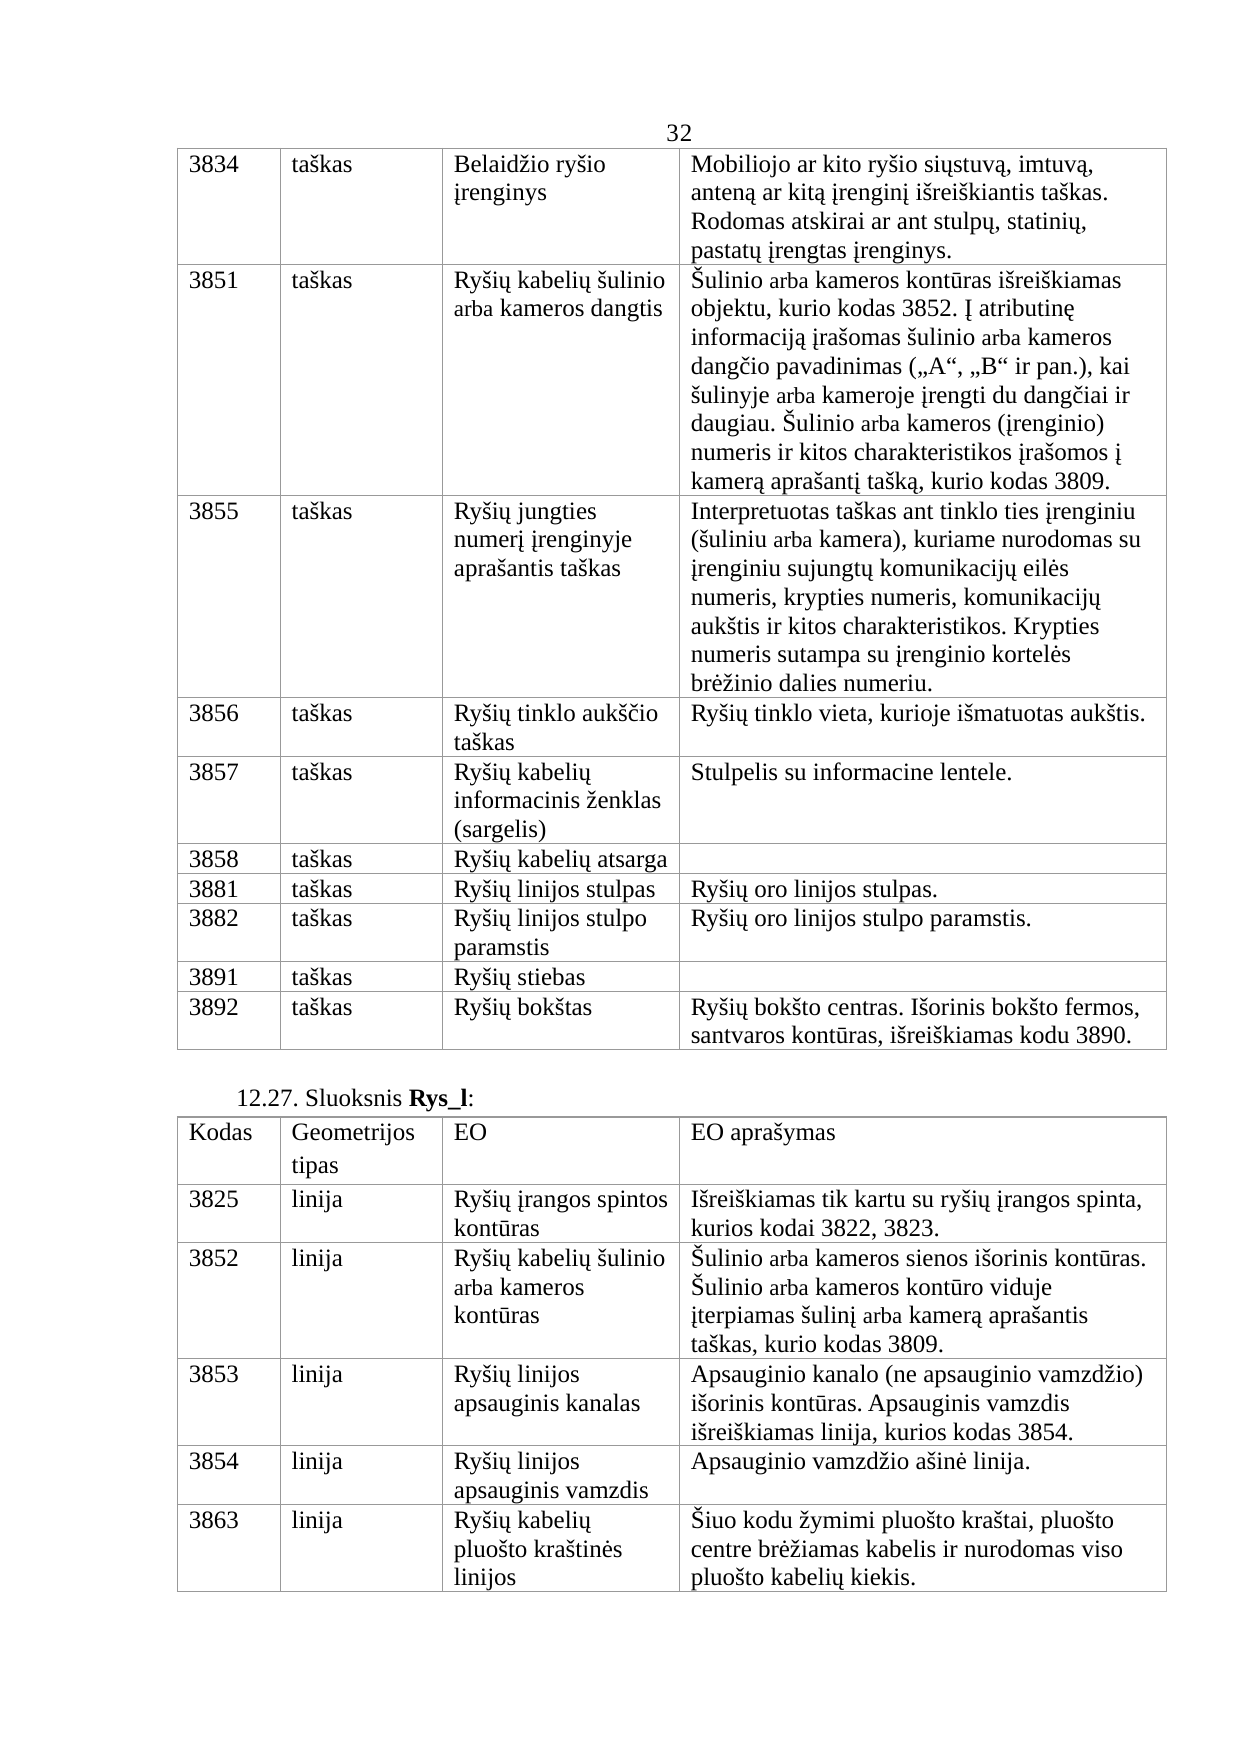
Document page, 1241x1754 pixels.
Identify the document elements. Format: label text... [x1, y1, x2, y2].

table_cell taškas [281, 698, 442, 756]
table_cell linija [281, 1185, 442, 1242]
table_header EO aprašymas [680, 1118, 1166, 1183]
table_cell linija [281, 1359, 442, 1445]
table_cell Ryšių kabelių informacinis ženklas (sargelis) [443, 757, 679, 843]
table_cell Išreiškiamas tik kartu su ryšių įrangos spinta, kurios kodai 3822, 3823. [680, 1185, 1166, 1242]
table_cell 3855 [178, 496, 280, 697]
table_cell 3856 [178, 698, 280, 756]
table_cell taškas [281, 992, 442, 1049]
table_cell 3851 [178, 265, 280, 495]
table_cell 3857 [178, 757, 280, 843]
table_cell Ryšių linijos apsauginis vamzdis [443, 1446, 679, 1504]
table_cell taškas [281, 844, 442, 873]
table_cell Stulpelis su informacine lentele. [680, 757, 1166, 843]
table_cell Ryšių kabelių pluošto kraštinės linijos [443, 1505, 679, 1591]
table_cell Ryšių linijos stulpas [443, 874, 679, 902]
table_cell 3881 [178, 874, 280, 902]
table_cell Ryšių stiebas [443, 962, 679, 991]
table_cell 3853 [178, 1359, 280, 1445]
table_header Kodas [178, 1118, 280, 1183]
table_cell taškas [281, 757, 442, 843]
table_cell Ryšių jungties numerį įrenginyje aprašantis taškas [443, 496, 679, 697]
table_cell taškas [281, 962, 442, 991]
table_cell [680, 962, 1166, 991]
table_cell Ryšių bokštas [443, 992, 679, 1049]
table_cell linija [281, 1243, 442, 1358]
table_cell Ryšių kabelių šulinio arba kameros dangtis [443, 265, 679, 495]
table_cell Apsauginio vamzdžio ašinė linija. [680, 1446, 1166, 1504]
table_cell Ryšių tinklo aukščio taškas [443, 698, 679, 756]
table_header Geometrijos tipas [281, 1118, 442, 1183]
table_cell taškas [281, 904, 442, 961]
table_cell Ryšių kabelių šulinio arba kameros kontūras [443, 1243, 679, 1358]
table_cell Ryšių oro linijos stulpo paramstis. [680, 904, 1166, 961]
table_cell Ryšių kabelių atsarga [443, 844, 679, 873]
table_cell taškas [281, 265, 442, 495]
table_cell Ryšių įrangos spintos kontūras [443, 1185, 679, 1242]
table_cell Ryšių tinklo vieta, kurioje išmatuotas aukštis. [680, 698, 1166, 756]
table_cell 3858 [178, 844, 280, 873]
table_cell [680, 844, 1166, 873]
table_cell 3892 [178, 992, 280, 1049]
table_cell 3891 [178, 962, 280, 991]
table_cell linija [281, 1446, 442, 1504]
table_cell Apsauginio kanalo (ne apsauginio vamzdžio) išorinis kontūras. Apsauginis vamzdis išreiškiamas linija, kurios kodas 3854. [680, 1359, 1166, 1445]
table_cell 3834 [178, 149, 280, 264]
table_cell linija [281, 1505, 442, 1591]
table_cell Šulinio arba kameros kontūras išreiškiamas objektu, kurio kodas 3852. Į atributinę informaciją įrašomas šulinio arba kameros dangčio pavadinimas („A“, „B“ ir pan.), kai šulinyje arba kameroje įrengti du dangčiai ir daugiau. Šulinio arba kameros (įrenginio) numeris ir kitos charakteristikos įrašomos į kamerą aprašantį tašką, kurio kodas 3809. [680, 265, 1166, 495]
table_cell 3854 [178, 1446, 280, 1504]
table_cell Šulinio arba kameros sienos išorinis kontūras. Šulinio arba kameros kontūro viduje įterpiamas šulinį arba kamerą aprašantis taškas, kurio kodas 3809. [680, 1243, 1166, 1358]
table_cell 3825 [178, 1185, 280, 1242]
table_cell Ryšių linijos apsauginis kanalas [443, 1359, 679, 1445]
table_cell 3852 [178, 1243, 280, 1358]
table_cell taškas [281, 874, 442, 902]
text 12.27. Sluoksnis Rys_l: [177, 1083, 1181, 1112]
table_header EO [443, 1118, 679, 1183]
table_cell 3863 [178, 1505, 280, 1591]
table_cell taškas [281, 496, 442, 697]
table_cell taškas [281, 149, 442, 264]
table_cell Mobiliojo ar kito ryšio siųstuvą, imtuvą, anteną ar kitą įrenginį išreiškiantis taškas. Rodomas atskirai ar ant stulpų, statinių, pastatų įrengtas įrenginys. [680, 149, 1166, 264]
table_cell Šiuo kodu žymimi pluošto kraštai, pluošto centre brėžiamas kabelis ir nurodomas viso pluošto kabelių kiekis. [680, 1505, 1166, 1591]
table_cell Ryšių linijos stulpo paramstis [443, 904, 679, 961]
table_cell Belaidžio ryšio įrenginys [443, 149, 679, 264]
table_cell Ryšių oro linijos stulpas. [680, 874, 1166, 902]
table_cell 3882 [178, 904, 280, 961]
table_cell Interpretuotas taškas ant tinklo ties įrenginiu (šuliniu arba kamera), kuriame nurodomas su įrenginiu sujungtų komunikacijų eilės numeris, krypties numeris, komunikacijų aukštis ir kitos charakteristikos. Krypties numeris sutampa su įrenginio kortelės brėžinio dalies numeriu. [680, 496, 1166, 697]
table_cell Ryšių bokšto centras. Išorinis bokšto fermos, santvaros kontūras, išreiškiamas kodu 3890. [680, 992, 1166, 1049]
